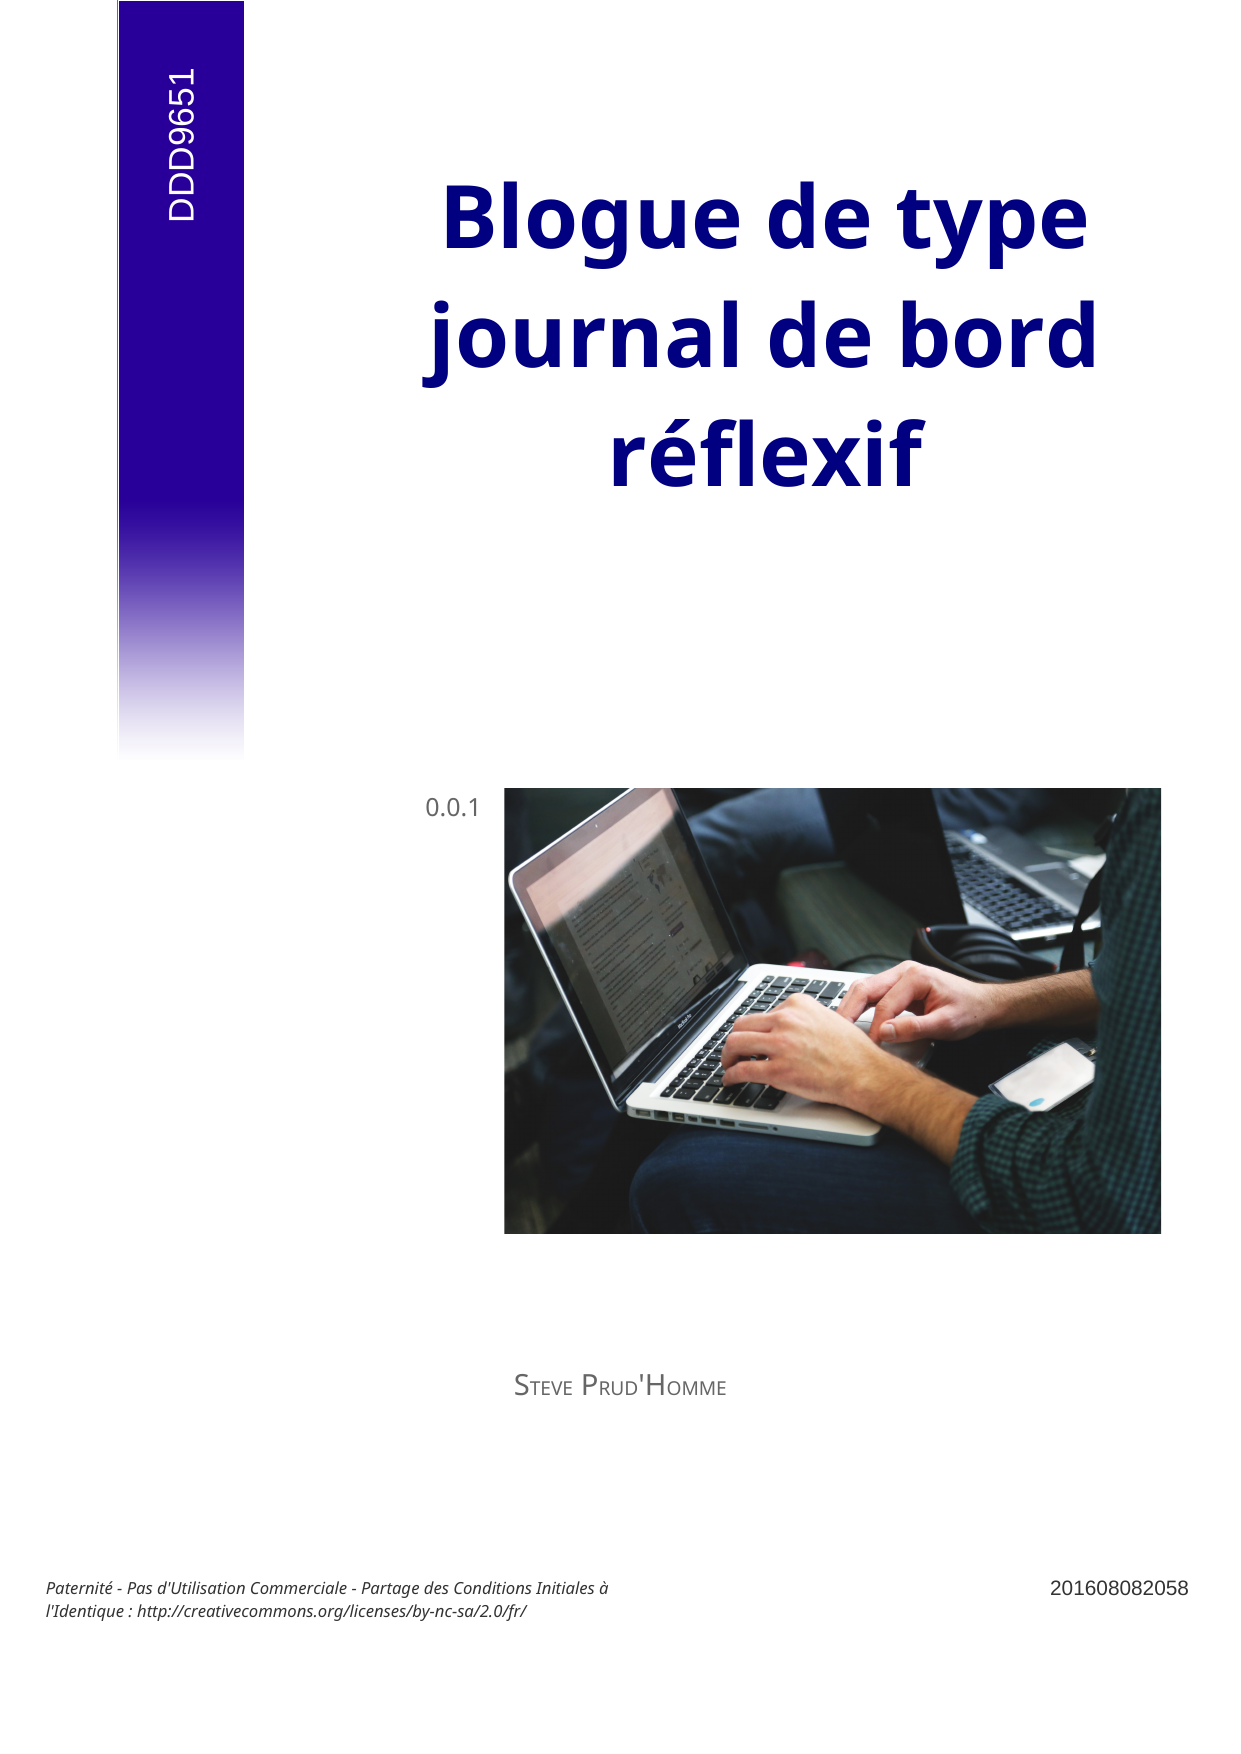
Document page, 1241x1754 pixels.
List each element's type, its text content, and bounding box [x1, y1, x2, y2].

text 201608082058 [893, 1577, 1189, 1600]
text Steve Prud'Homme [279, 1364, 962, 1404]
text Paternité - Pas d'Utilisation Commerciale - Partage des Conditions Initiales à l'Identique : http://creativecommons.org/licenses/by-nc-sa/2.0/fr/ [46, 1577, 680, 1622]
text 0.0.1 [186, 789, 481, 824]
text DDD9651 [132, 68, 229, 223]
title Blogue de type journal de bord réflexif [327, 155, 1202, 512]
picture [504, 788, 1162, 1234]
picture [119, 1, 244, 760]
